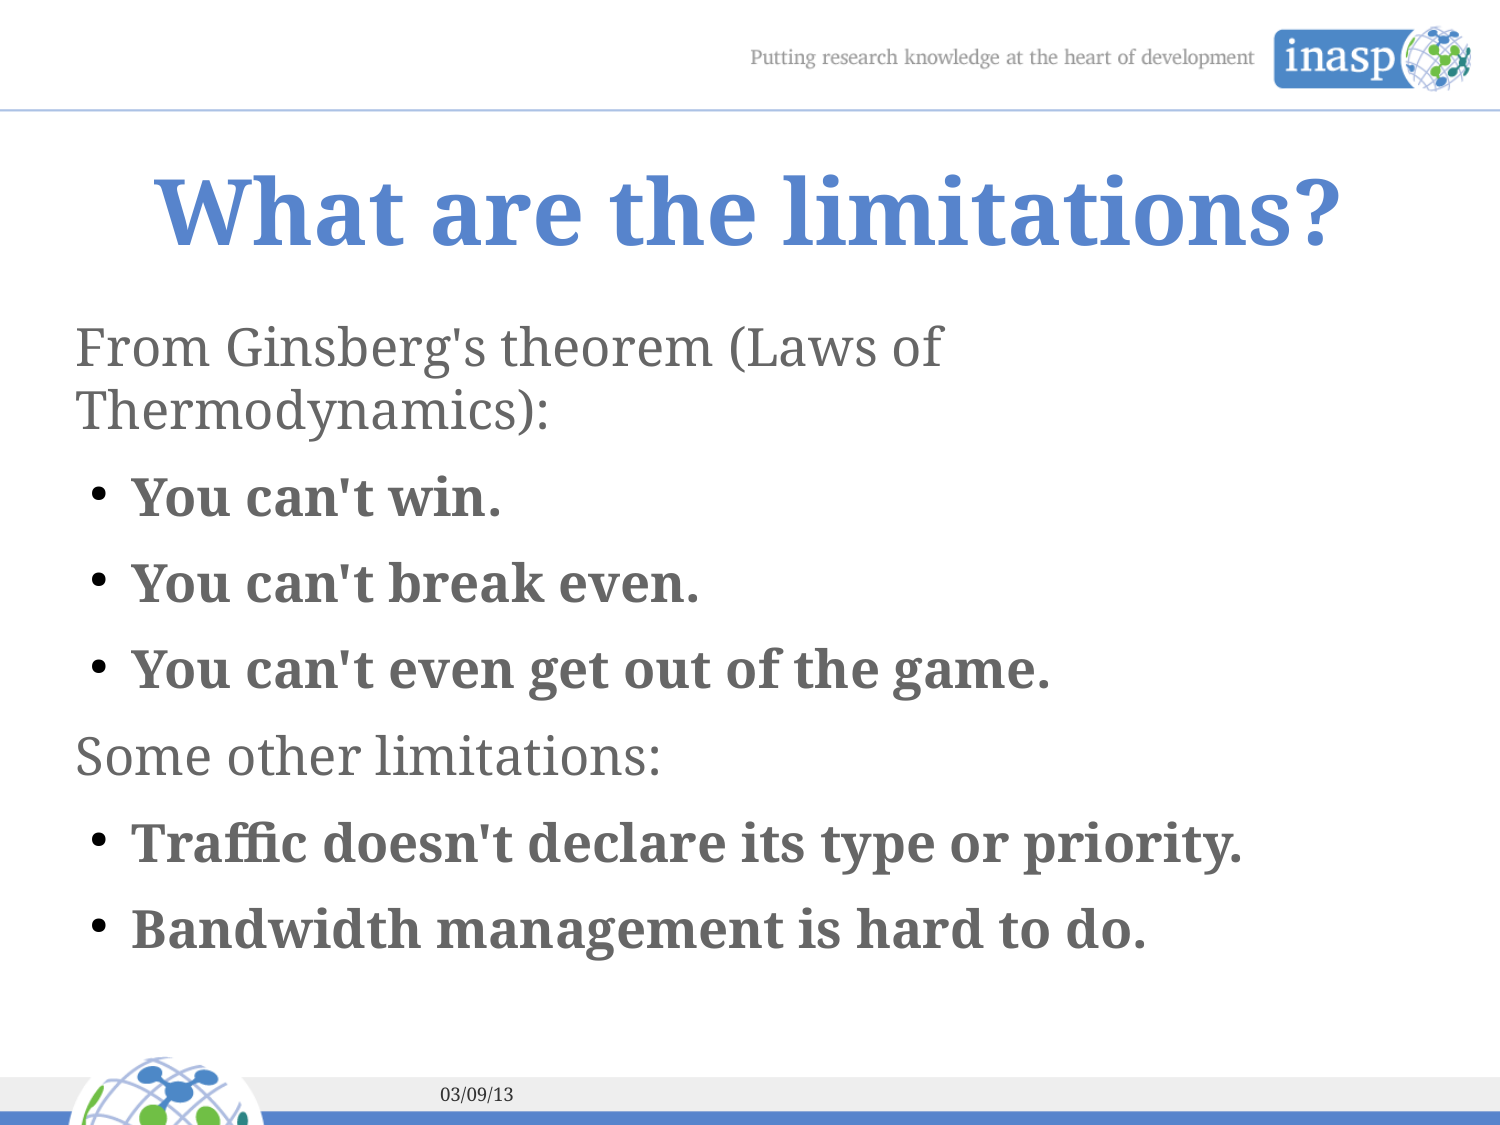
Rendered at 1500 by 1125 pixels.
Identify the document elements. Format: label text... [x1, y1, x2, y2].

title What are the limitations? [75, 129, 1426, 313]
list From Ginsberg's theorem (Laws of Thermodynamics): You can't win. Bandwidth management will not make your connection faster. It's just benefiting "more desirable" traffic at the expense of "less desirable." Everyone's traffic is desirable to them, so some people will always be upset and you need a strong policy argument to defend yourself with.Bandwidth management will not make your connection faster. It's just benefiting "more desirable" traffic at the expense of "less desirable." Everyone's traffic is desirable to them, so some people will always be upset and you need a strong policy argument to defend yourself with. You can't break even. Bandwidth management is not free. You have to reduce your total bandwidth in order to own and control the queues. And you have to invest a lot of effort into developing, understanding and maintaining your policy.Bandwidth management is not free. You have to reduce your total bandwidth in order to own and control the queues. And you have to invest a lot of effort into developing, understanding and maintaining your policy. You can't even get out of the game. Parkinson's law says that Work expands so as to fill the time available for its completion. The same applies to traffic and capacity. Unless you manage traffic, you will have chaos.Parkinson's law says that Work expands so as to fill the time available for its completion. The same applies to traffic and capacity. Unless you manage traffic, you will have chaos. Some other limitations: Traffic doesn't declare its type or priority. In fact, users can try to hide their traffic, for example in a VPN or with encryption to evade restrictions on P2P or take advantage of higher service classes.In fact, users can try to hide their traffic, for example in a VPN or with encryption to evade restrictions on P2P or take advantage of higher service classes. Bandwidth management is hard to do. Bandwidth management applies to TCP/IP packets and network interfaces, and debugging tools are very limited (you can't even see what packets are in which queue), so you need a deep understanding of what's going on, end to end across the Internet. You often need to spend significant time monitoring and investigating traffic patterns, or create and test a theory, to understand and solve a problem.Bandwidth management applies to TCP/IP packets and network interfaces, and debugging tools are very limited (you can't even see what packets are in which queue), so you need a deep understanding of what's going on, end to end across the Internet. You often need to spend significant time monitoring and investigating traffic patterns, or create and test a theory, to understand and solve a problem. [75, 313, 1426, 967]
picture [0, 0, 1500, 1125]
